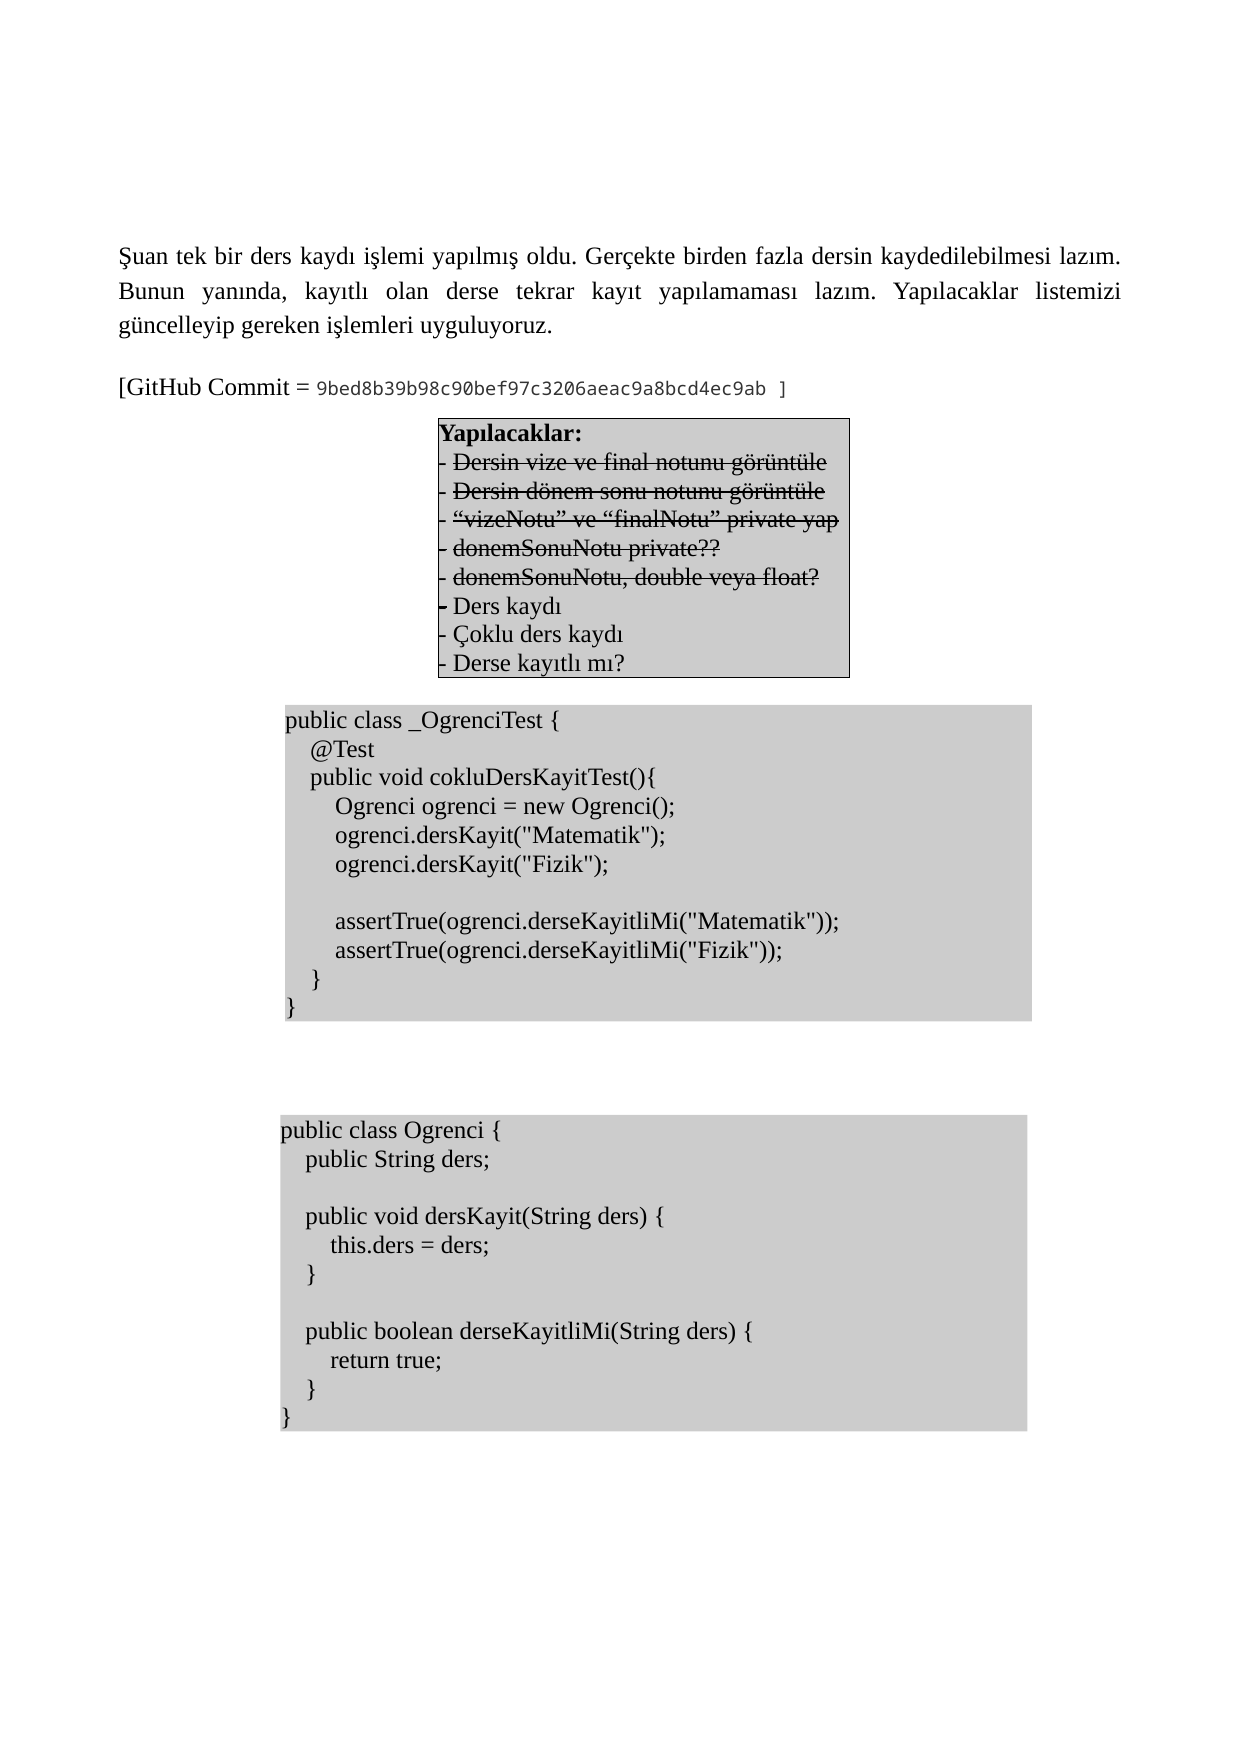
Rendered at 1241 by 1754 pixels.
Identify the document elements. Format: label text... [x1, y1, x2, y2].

subtitle [GitHub Commit = 9bed8b39b98c90bef97c3206aeac9a8bcd4ec9ab ] [118, 372, 1122, 401]
subtitle Şuan tek bir ders kaydı işlemi yapılmış oldu. Gerçekte birden fazla dersin kaydedilebilmesi lazım. Bunun yanında, kayıtlı olan derse tekrar kayıt yapılamaması lazım. Yapılacaklar listemizi güncelleyip gereken işlemleri uyguluyoruz. [118, 241, 1122, 339]
